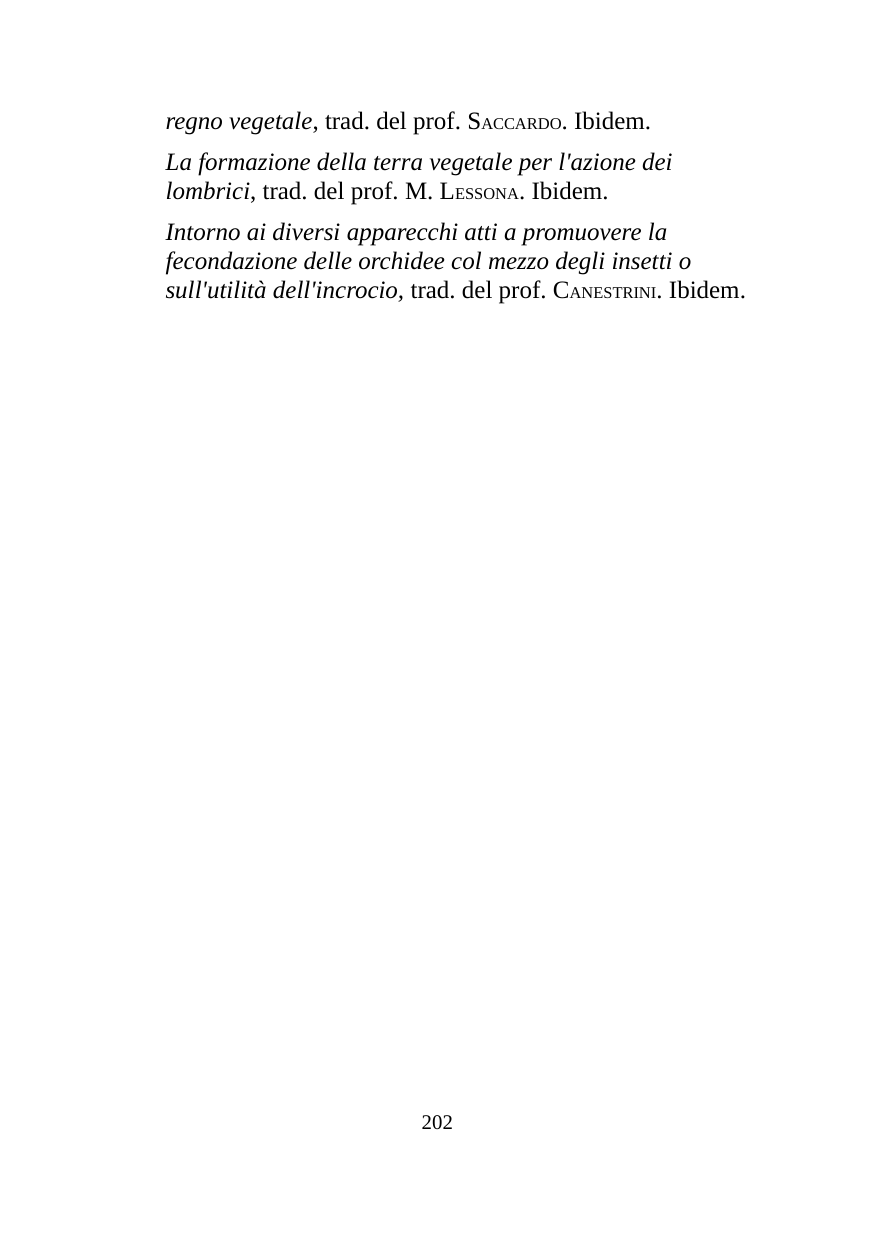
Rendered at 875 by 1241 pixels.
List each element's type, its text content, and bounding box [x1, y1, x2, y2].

text regno vegetale, trad. del prof. Saccardo. Ibidem. [165, 106, 768, 135]
text La formazione della terra vegetale per l'azione dei lombrici, trad. del prof. M. Lessona. Ibidem. [165, 147, 768, 205]
text Intorno ai diversi apparecchi atti a promuovere la fecondazione delle orchidee col mezzo degli insetti o sull'utilità dell'incrocio, trad. del prof. Canestrini. Ibidem. [165, 217, 768, 304]
